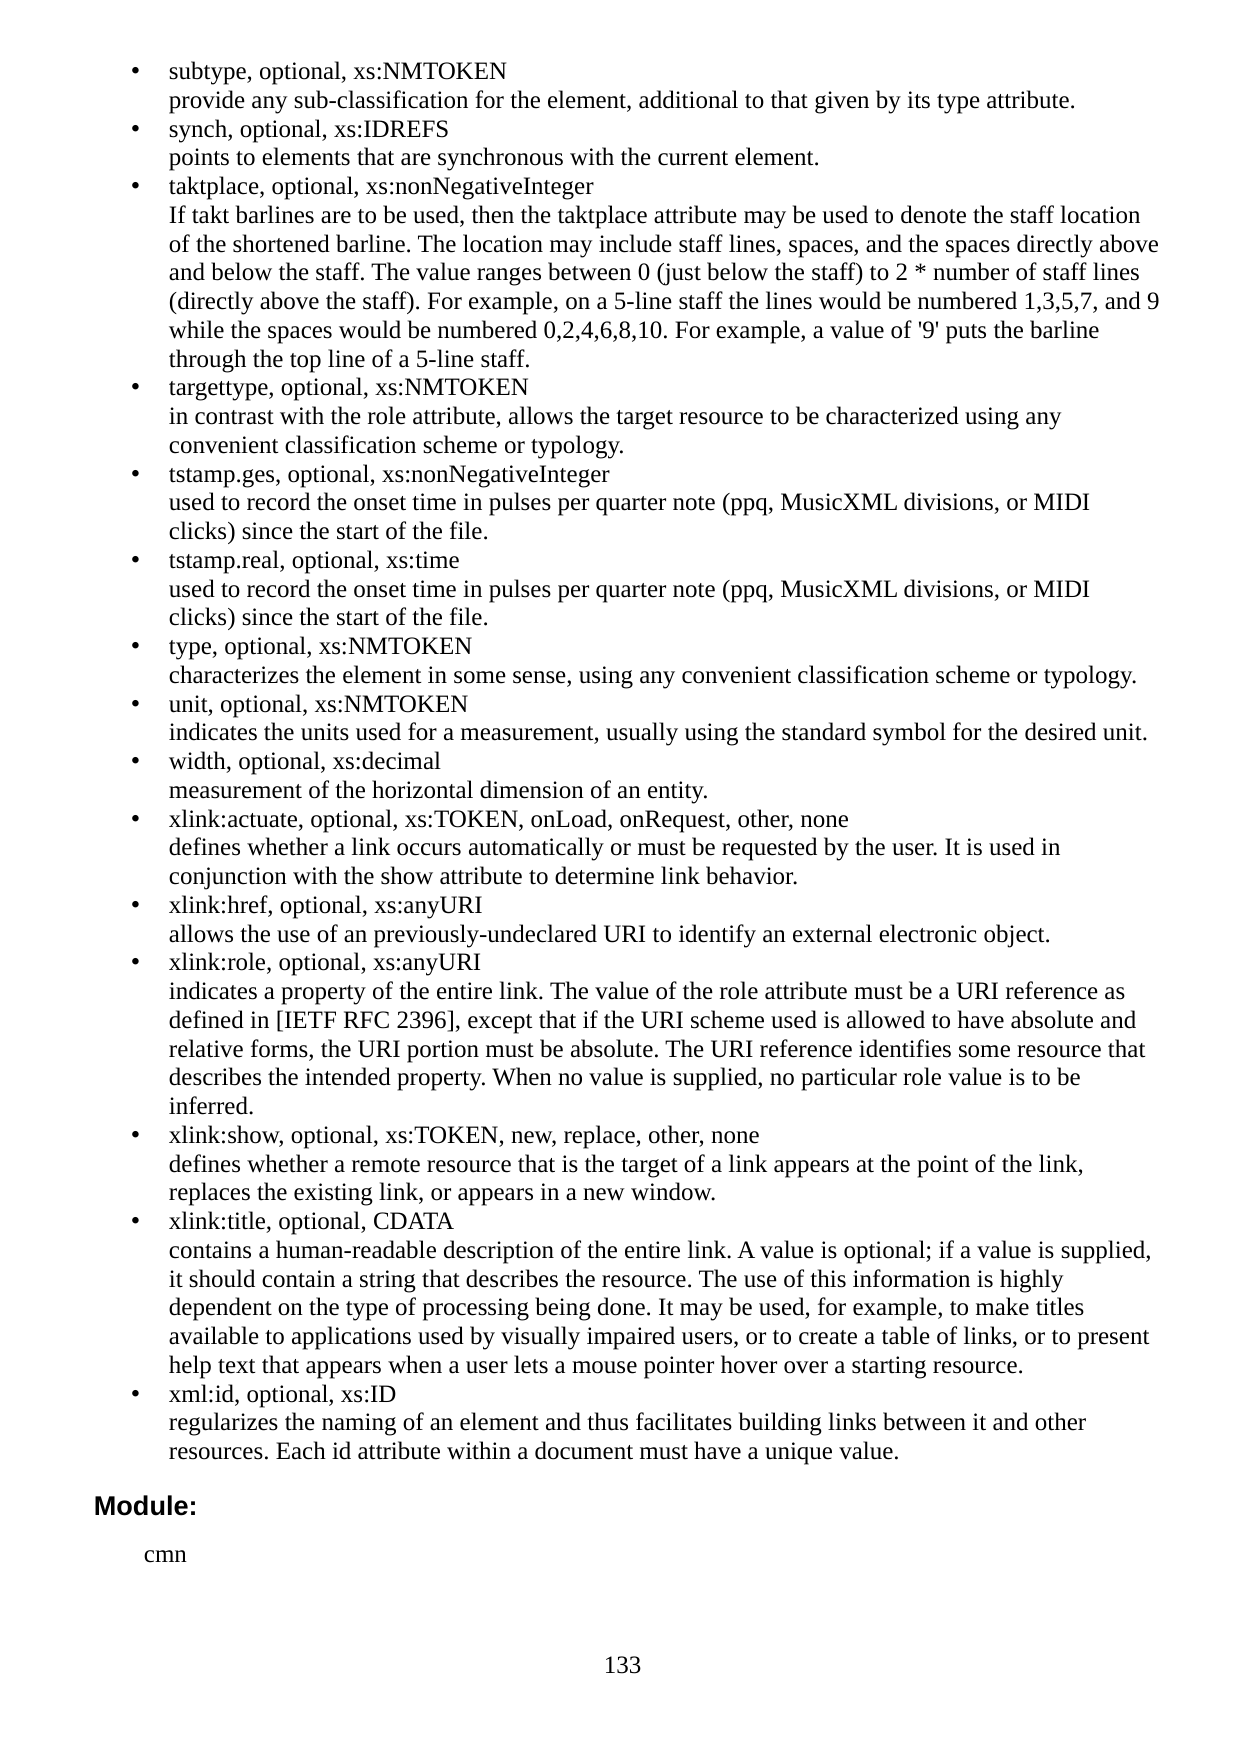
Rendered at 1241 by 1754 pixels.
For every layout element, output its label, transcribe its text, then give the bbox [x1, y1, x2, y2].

list taktplace, optional, xs:nonNegativeInteger If takt barlines are to be used, then the taktplace attribute may be used to denote the staff location of the shortened barline. The location may include staff lines, spaces, and the spaces directly above and below the staff. The value ranges between 0 (just below the staff) to 2 * number of staff lines (directly above the staff). For example, on a 5-line staff the lines would be numbered 1,3,5,7, and 9 while the spaces would be numbered 0,2,4,6,8,10. For example, a value of '9' puts the barline through the top line of a 5-line staff. [131, 171, 1162, 372]
list unit, optional, xs:NMTOKEN indicates the units used for a measurement, usually using the standard symbol for the desired unit. [131, 689, 1162, 746]
list type, optional, xs:NMTOKEN characterizes the element in some sense, using any convenient classification scheme or typology. [131, 631, 1162, 689]
list xlink:role, optional, xs:anyURI indicates a property of the entire link. The value of the role attribute must be a URI reference as defined in [IETF RFC 2396], except that if the URI scheme used is allowed to have absolute and relative forms, the URI portion must be absolute. The URI reference identifies some resource that describes the intended property. When no value is supplied, no particular role value is to be inferred. [131, 947, 1162, 1120]
text cmn [94, 1539, 1162, 1568]
list subtype, optional, xs:NMTOKEN provide any sub-classification for the element, additional to that given by its type attribute. [131, 56, 1162, 114]
list xlink:href, optional, xs:anyURI allows the use of an previously-undeclared URI to identify an external electronic object. [131, 890, 1162, 947]
list xlink:title, optional, CDATA contains a human-readable description of the entire link. A value is optional; if a value is supplied, it should contain a string that describes the resource. The use of this information is highly dependent on the type of processing being done. It may be used, for example, to make titles available to applications used by visually impaired users, or to create a table of links, or to present help text that appears when a user lets a mouse pointer hover over a starting resource. [131, 1206, 1162, 1379]
list tstamp.ges, optional, xs:nonNegativeInteger used to record the onset time in pulses per quarter note (ppq, MusicXML divisions, or MIDI clicks) since the start of the file. [131, 459, 1162, 545]
list tstamp.real, optional, xs:time used to record the onset time in pulses per quarter note (ppq, MusicXML divisions, or MIDI clicks) since the start of the file. [131, 545, 1162, 631]
list xml:id, optional, xs:ID regularizes the naming of an element and thus facilitates building links between it and other resources. Each id attribute within a document must have a unique value. [131, 1379, 1162, 1465]
list xlink:show, optional, xs:TOKEN, new, replace, other, none defines whether a remote resource that is the target of a link appears at the point of the link, replaces the existing link, or appears in a new window. [131, 1120, 1162, 1206]
list targettype, optional, xs:NMTOKEN in contrast with the role attribute, allows the target resource to be characterized using any convenient classification scheme or typology. [131, 372, 1162, 459]
list xlink:actuate, optional, xs:TOKEN, onLoad, onRequest, other, none defines whether a link occurs automatically or must be requested by the user. It is used in conjunction with the show attribute to determine link behavior. [131, 804, 1162, 890]
subtitle Module: [94, 1490, 1162, 1521]
list synch, optional, xs:IDREFS points to elements that are synchronous with the current element. [131, 114, 1162, 171]
list width, optional, xs:decimal measurement of the horizontal dimension of an entity. [131, 746, 1162, 804]
